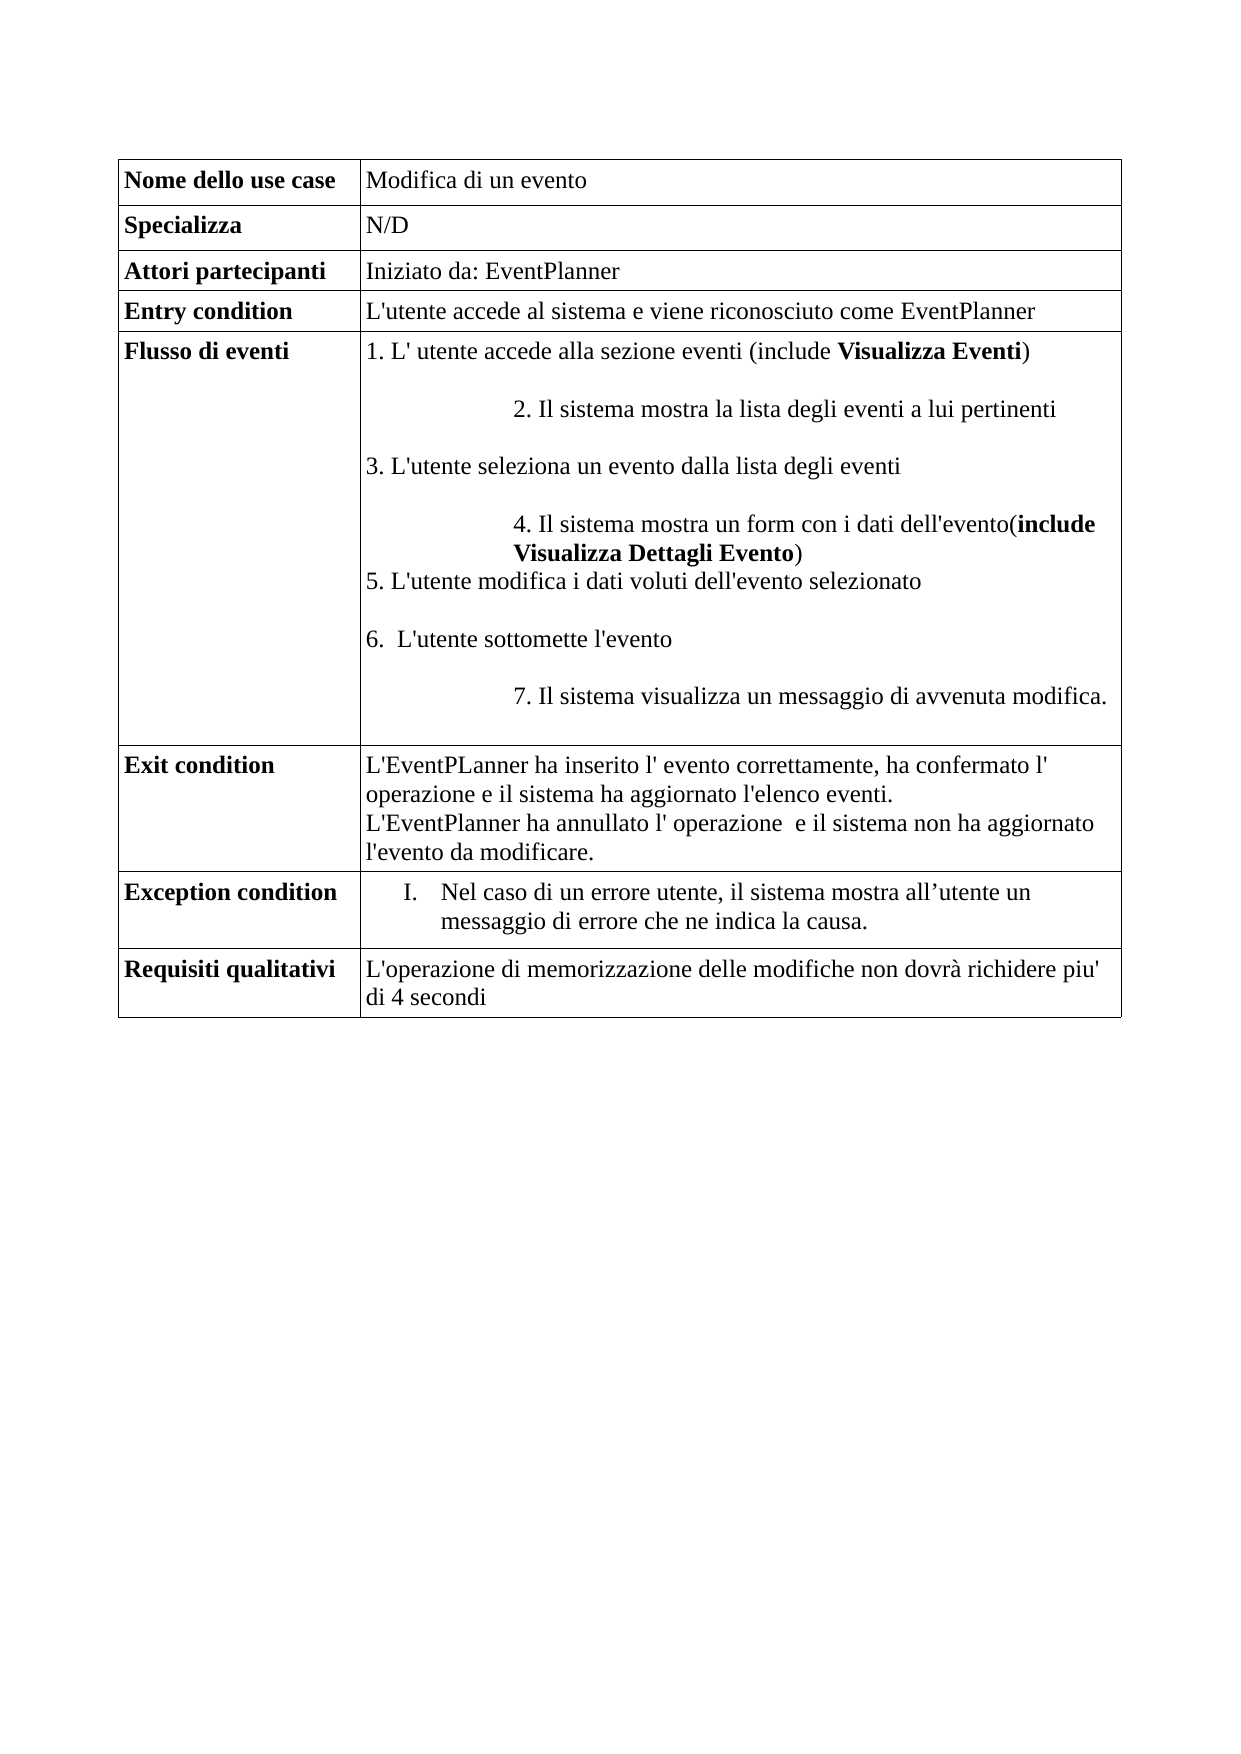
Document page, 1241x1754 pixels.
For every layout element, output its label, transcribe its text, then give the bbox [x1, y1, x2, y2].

table_cell Exit condition [119, 746, 360, 871]
table_cell L'utente accede al sistema e viene riconosciuto come EventPlanner [361, 291, 1121, 331]
table_header Nome dello use case [119, 160, 360, 205]
table_header Modifica di un evento [361, 160, 1121, 205]
table_cell Specializza [119, 206, 360, 250]
table_cell Iniziato da: EventPlanner [361, 251, 1121, 290]
table_cell Flusso di eventi [119, 332, 360, 745]
table_cell Nel caso di un errore utente, il sistema mostra all’utente un messaggio di errore che ne indica la causa. [361, 872, 1121, 948]
table_cell Entry condition [119, 291, 360, 331]
table_cell N/D [361, 206, 1121, 250]
table_cell L' utente accede alla sezione eventi (include Visualizza Eventi) Il sistema mostra la lista degli eventi a lui pertinenti L'utente seleziona un evento dalla lista degli eventi Il sistema mostra un form con i dati dell'evento(include Visualizza Dettagli Evento) L'utente modifica i dati voluti dell'evento selezionato L'utente sottomette l'evento Il sistema visualizza un messaggio di avvenuta modifica. [361, 332, 1121, 745]
table_cell Exception condition [119, 872, 360, 948]
table_cell Attori partecipanti [119, 251, 360, 290]
table_cell L'EventPLanner ha inserito l' evento correttamente, ha confermato l' operazione e il sistema ha aggiornato l'elenco eventi. L'EventPlanner ha annullato l' operazione e il sistema non ha aggiornato l'evento da modificare. [361, 746, 1121, 871]
table_cell L'operazione di memorizzazione delle modifiche non dovrà richidere piu' di 4 secondi [361, 949, 1121, 1017]
table_cell Requisiti qualitativi [119, 949, 360, 1017]
